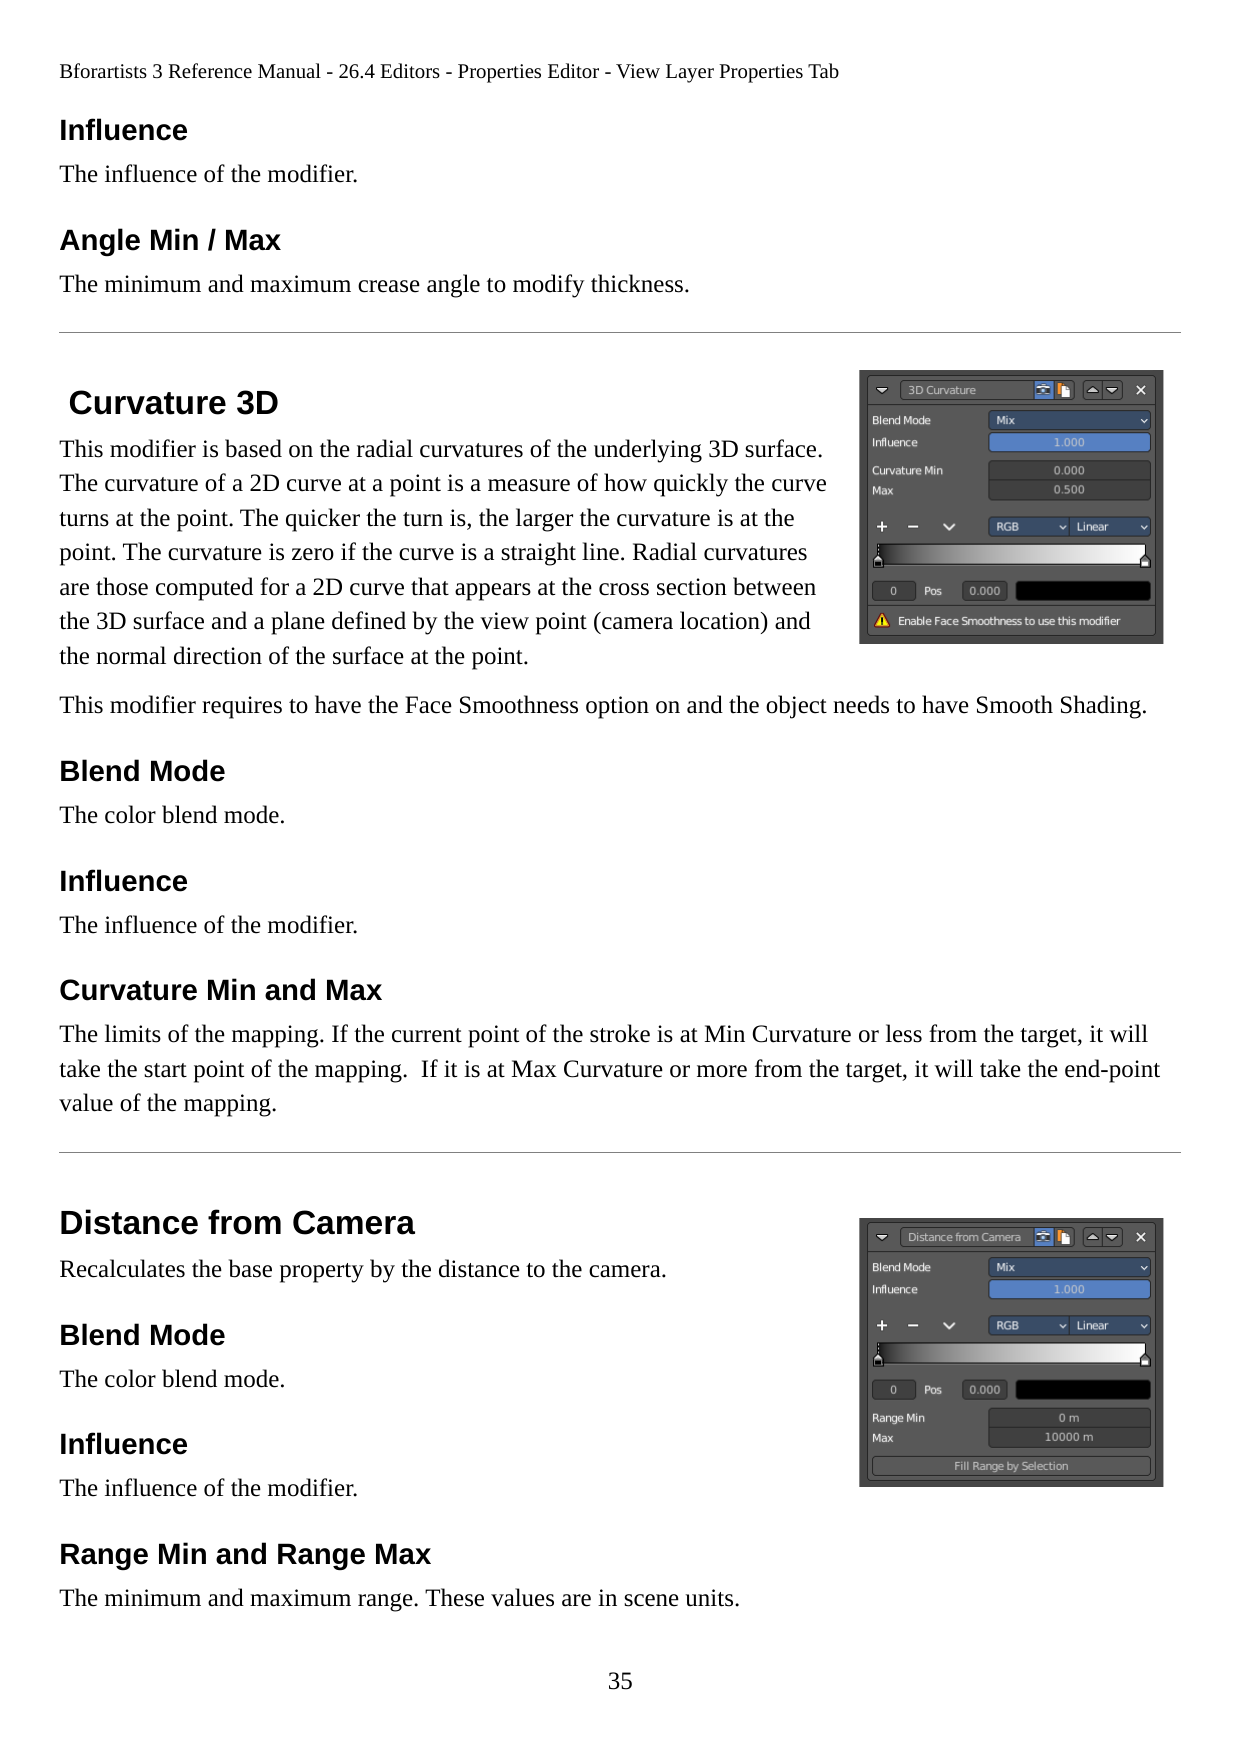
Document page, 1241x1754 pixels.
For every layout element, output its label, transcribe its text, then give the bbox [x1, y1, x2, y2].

text The influence of the modifier. [59, 1473, 1181, 1502]
subtitle [1164, 1427, 1181, 1461]
subtitle Influence [59, 863, 1181, 897]
text The color blend mode. [59, 800, 1181, 828]
subtitle Blend Mode [59, 1317, 859, 1351]
subtitle Influence [59, 113, 1181, 146]
text This modifier is based on the radial curvatures of the underlying 3D surface. The curvature of a 2D curve at a point is a measure of how quickly the curve turns at the point. The quicker the turn is, the larger the curvature is at the point. The curvature is zero if the curve is a straight line. Radial curvatures are those computed for a 2D curve that appears at the cross section between the 3D surface and a plane defined by the view point (camera location) and the normal direction of the surface at the point. [59, 434, 1181, 669]
subtitle Blend Mode [59, 753, 1181, 787]
subtitle Influence [59, 1427, 859, 1461]
picture [859, 370, 1164, 644]
subtitle Range Min and Range Max [59, 1537, 1181, 1571]
text The minimum and maximum range. These values are in scene units. [59, 1583, 1181, 1612]
text The influence of the modifier. [59, 159, 1181, 188]
text Recalculates the base property by the distance to the camera. [59, 1254, 859, 1282]
subtitle Distance from Camera [59, 1203, 1181, 1241]
text This modifier requires to have the Face Smoothness option on and the object needs to have Smooth Shading. [59, 690, 1181, 719]
subtitle Curvature Min and Max [59, 973, 1181, 1007]
text The color blend mode. [59, 1364, 859, 1392]
subtitle Curvature 3D [59, 383, 859, 421]
picture [859, 1218, 1164, 1487]
text The influence of the modifier. [59, 910, 1181, 938]
text The limits of the mapping. If the current point of the stroke is at Min Curvature or less from the target, it will take the start point of the mapping. If it is at Max Curvature or more from the target, it will take the end-point value of the mapping. [59, 1019, 1181, 1117]
text The minimum and maximum crease angle to modify thickness. [59, 269, 1181, 297]
text [1164, 1364, 1181, 1392]
subtitle [1164, 1317, 1181, 1351]
subtitle [1164, 383, 1181, 421]
subtitle Angle Min / Max [59, 222, 1181, 256]
